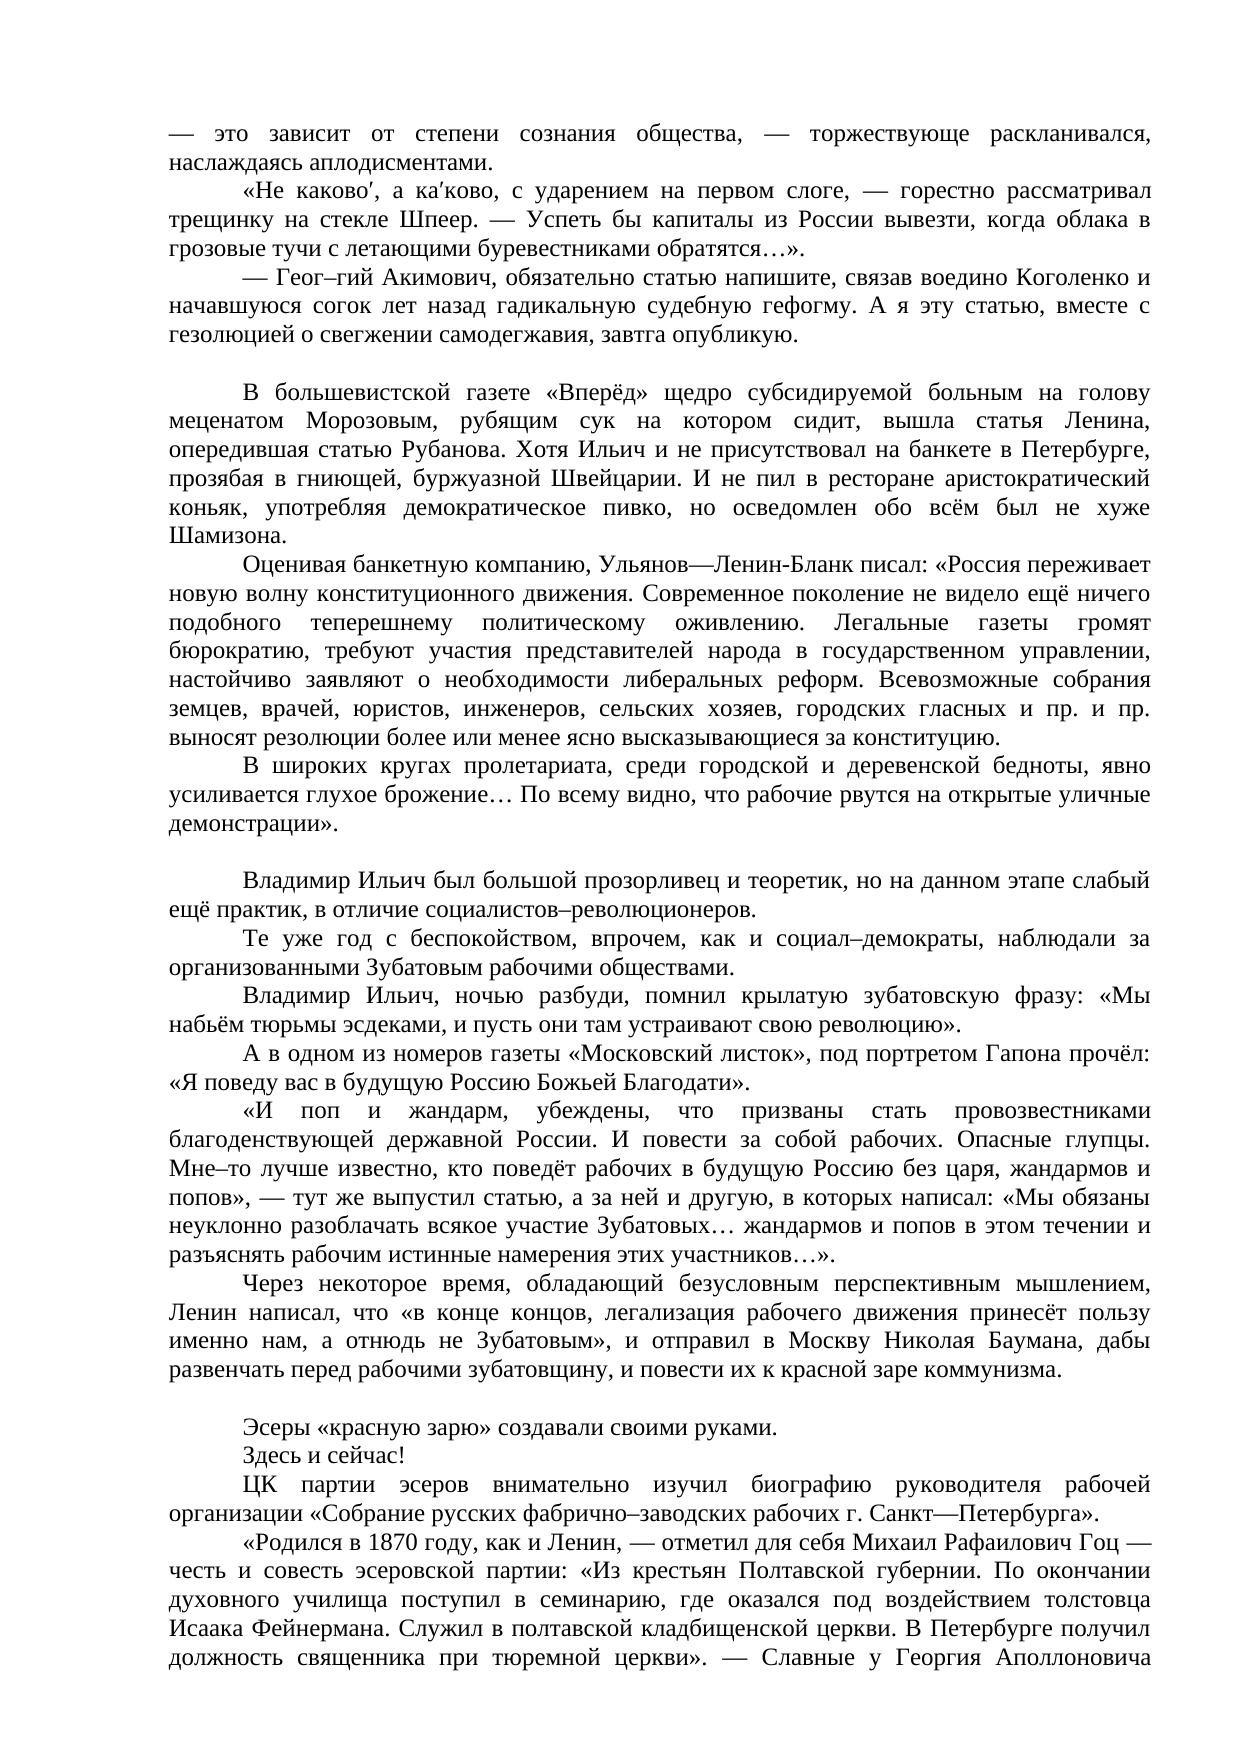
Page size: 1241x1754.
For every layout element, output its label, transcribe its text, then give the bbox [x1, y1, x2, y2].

text Те уже год с беспокойством, впрочем, как и социал–демократы, наблюдали за организованными Зубатовым рабочими обществами. [169, 923, 1152, 981]
text В широких кругах пролетариата, среди городской и деревенской бедноты, явно усиливается глухое брожение… По всему видно, что рабочие рвутся на открытые уличные демонстрации». [169, 751, 1152, 837]
text Оценивая банкетную компанию, Ульянов—Ленин-Бланк писал: «Россия переживает новую волну конституционного движения. Современное поколение не видело ещё ничего подобного теперешнему политическому оживлению. Легальные газеты громят бюрократию, требуют участия представителей народа в государственном управлении, настойчиво заявляют о необходимости либеральных реформ. Всевозможные собрания земцев, врачей, юристов, инженеров, сельских хозяев, городских гласных и пр. и пр. выносят резолюции более или менее ясно высказывающиеся за конституцию. [169, 549, 1152, 751]
text «И поп и жандарм, убеждены, что призваны стать провозвестниками благоденствующей державной России. И повести за собой рабочих. Опасные глупцы. Мне–то лучше известно, кто поведёт рабочих в будущую Россию без царя, жандармов и попов», — тут же выпустил статью, а за ней и другую, в которых написал: «Мы обязаны неуклонно разоблачать всякое участие Зубатовых… жандармов и попов в этом течении и разъяснять рабочим истинные намерения этих участников…». [169, 1096, 1152, 1268]
text Владимир Ильич, ночью разбуди, помнил крылатую зубатовскую фразу: «Мы набьём тюрьмы эсдеками, и пусть они там устраивают свою революцию». [169, 981, 1152, 1038]
text «Родился в 1870 году, как и Ленин, — отметил для себя Михаил Рафаилович Гоц — честь и совесть эсеровской партии: «Из крестьян Полтавской губернии. По окончании духовного училища поступил в семинарию, где оказался под воздействием толстовца Исаака Фейнермана. Служил в полтавской кладбищенской церкви. В Петербурге получил должность священника при тюремной церкви». — Славные у Георгия Аполлоновича [169, 1527, 1152, 1671]
text А в одном из номеров газеты «Московский листок», под портретом Гапона прочёл: «Я поведу вас в будущую Россию Божьей Благодати». [169, 1038, 1152, 1096]
text Эсеры «красную зарю» создавали своими руками. [169, 1412, 1152, 1441]
text Владимир Ильич был большой прозорливец и теоретик, но на данном этапе слабый ещё практик, в отличие социалистов–революционеров. [169, 866, 1152, 923]
text Через некоторое время, обладающий безусловным перспективным мышлением, Ленин написал, что «в конце концов, легализация рабочего движения принесёт пользу именно нам, а отнюдь не Зубатовым», и отправил в Москву Николая Баумана, дабы развенчать перед рабочими зубатовщину, и повести их к красной заре коммунизма. [169, 1268, 1152, 1383]
text «Не каково′, а ка′ково, с ударением на первом слоге, — горестно рассматривал трещинку на стекле Шпеер. — Успеть бы капиталы из России вывезти, когда облака в грозовые тучи с летающими буревестниками обратятся…». [169, 176, 1152, 262]
text Здесь и сейчас! [169, 1441, 1152, 1469]
text ЦК партии эсеров внимательно изучил биографию руководителя рабочей организации «Собрание русских фабрично–заводских рабочих г. Санкт—Петербурга». [169, 1469, 1152, 1527]
text — Геог–гий Акимович, обязательно статью напишите, связав воедино Коголенко и начавшуюся согок лет назад гадикальную судебную гефогму. А я эту статью, вместе с гезолюцией о свегжении самодегжавия, завтга опубликую. [169, 262, 1152, 348]
text В большевистской газете «Вперёд» щедро субсидируемой больным на голову меценатом Морозовым, рубящим сук на котором сидит, вышла статья Ленина, опередившая статью Рубанова. Хотя Ильич и не присутствовал на банкете в Петербурге, прозябая в гниющей, буржуазной Швейцарии. И не пил в ресторане аристократический коньяк, употребляя демократическое пивко, но осведомлен обо всём был не хуже Шамизона. [169, 377, 1152, 549]
text — это зависит от степени сознания общества, — торжествующе раскланивался, наслаждаясь аплодисментами. [169, 118, 1152, 176]
